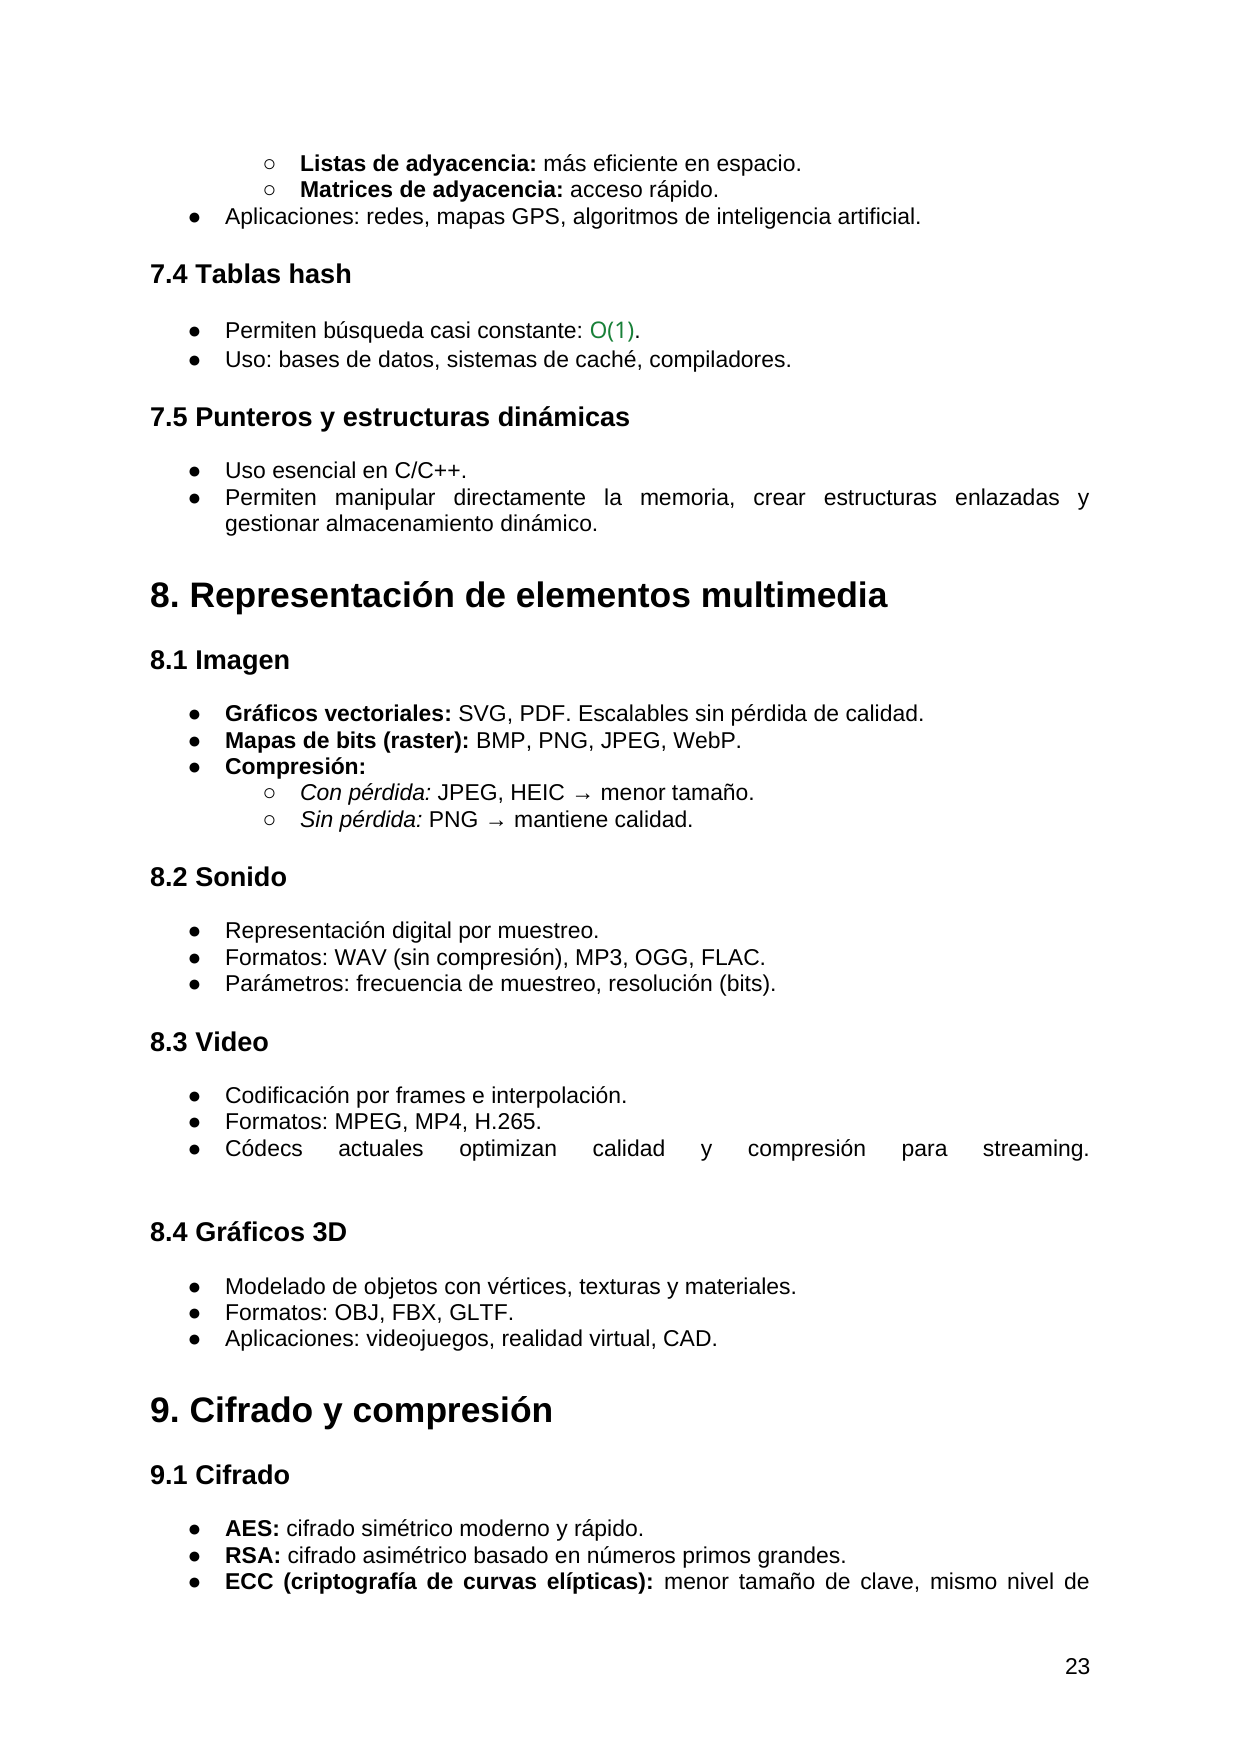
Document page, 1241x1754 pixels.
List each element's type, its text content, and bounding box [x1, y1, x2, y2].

subtitle 8.4 Gráficos 3D [150, 1216, 1090, 1248]
list ECC (criptografía de curvas elípticas): menor tamaño de clave, mismo nivel de [187, 1568, 1090, 1594]
list Formatos: MPEG, MP4, H.265. [187, 1108, 1090, 1134]
subtitle 9. Cifrado y compresión [150, 1389, 1090, 1430]
list Uso: bases de datos, sistemas de caché, compiladores. [187, 346, 1090, 372]
list Mapas de bits (raster): BMP, PNG, JPEG, WebP. [187, 727, 1090, 753]
subtitle 7.5 Punteros y estructuras dinámicas [150, 401, 1090, 432]
list Aplicaciones: videojuegos, realidad virtual, CAD. [187, 1325, 1090, 1352]
list Parámetros: frecuencia de muestreo, resolución (bits). [187, 970, 1090, 996]
list Modelado de objetos con vértices, texturas y materiales. [187, 1273, 1090, 1299]
list Aplicaciones: redes, mapas GPS, algoritmos de inteligencia artificial. [187, 203, 1090, 229]
list Compresión: [187, 753, 1090, 779]
list AES: cifrado simétrico moderno y rápido. [187, 1515, 1090, 1542]
list Permiten búsqueda casi constante: O(1). [187, 314, 1090, 346]
list Formatos: WAV (sin compresión), MP3, OGG, FLAC. [187, 944, 1090, 970]
list RSA: cifrado asimétrico basado en números primos grandes. [187, 1542, 1090, 1568]
list Gráficos vectoriales: SVG, PDF. Escalables sin pérdida de calidad. [187, 700, 1090, 727]
list Matrices de adyacencia: acceso rápido. [262, 176, 1090, 203]
subtitle 9.1 Cifrado [150, 1459, 1090, 1490]
subtitle 8.3 Video [150, 1026, 1090, 1057]
list Sin pérdida: PNG → mantiene calidad. [262, 806, 1090, 832]
list Permiten manipular directamente la memoria, crear estructuras enlazadas y gestionar almacenamiento dinámico. [187, 484, 1090, 537]
subtitle 8.2 Sonido [150, 861, 1090, 892]
subtitle 8. Representación de elementos multimedia [150, 574, 1090, 615]
list Códecs actuales optimizan calidad y compresión para streaming. [187, 1134, 1090, 1187]
list Formatos: OBJ, FBX, GLTF. [187, 1299, 1090, 1325]
list Representación digital por muestreo. [187, 917, 1090, 944]
subtitle 8.1 Imagen [150, 644, 1090, 675]
list Listas de adyacencia: más eficiente en espacio. [262, 150, 1090, 176]
list Con pérdida: JPEG, HEIC → menor tamaño. [262, 779, 1090, 806]
subtitle 7.4 Tablas hash [150, 258, 1090, 289]
list Codificación por frames e interpolación. [187, 1082, 1090, 1108]
list Uso esencial en C/C++. [187, 457, 1090, 484]
